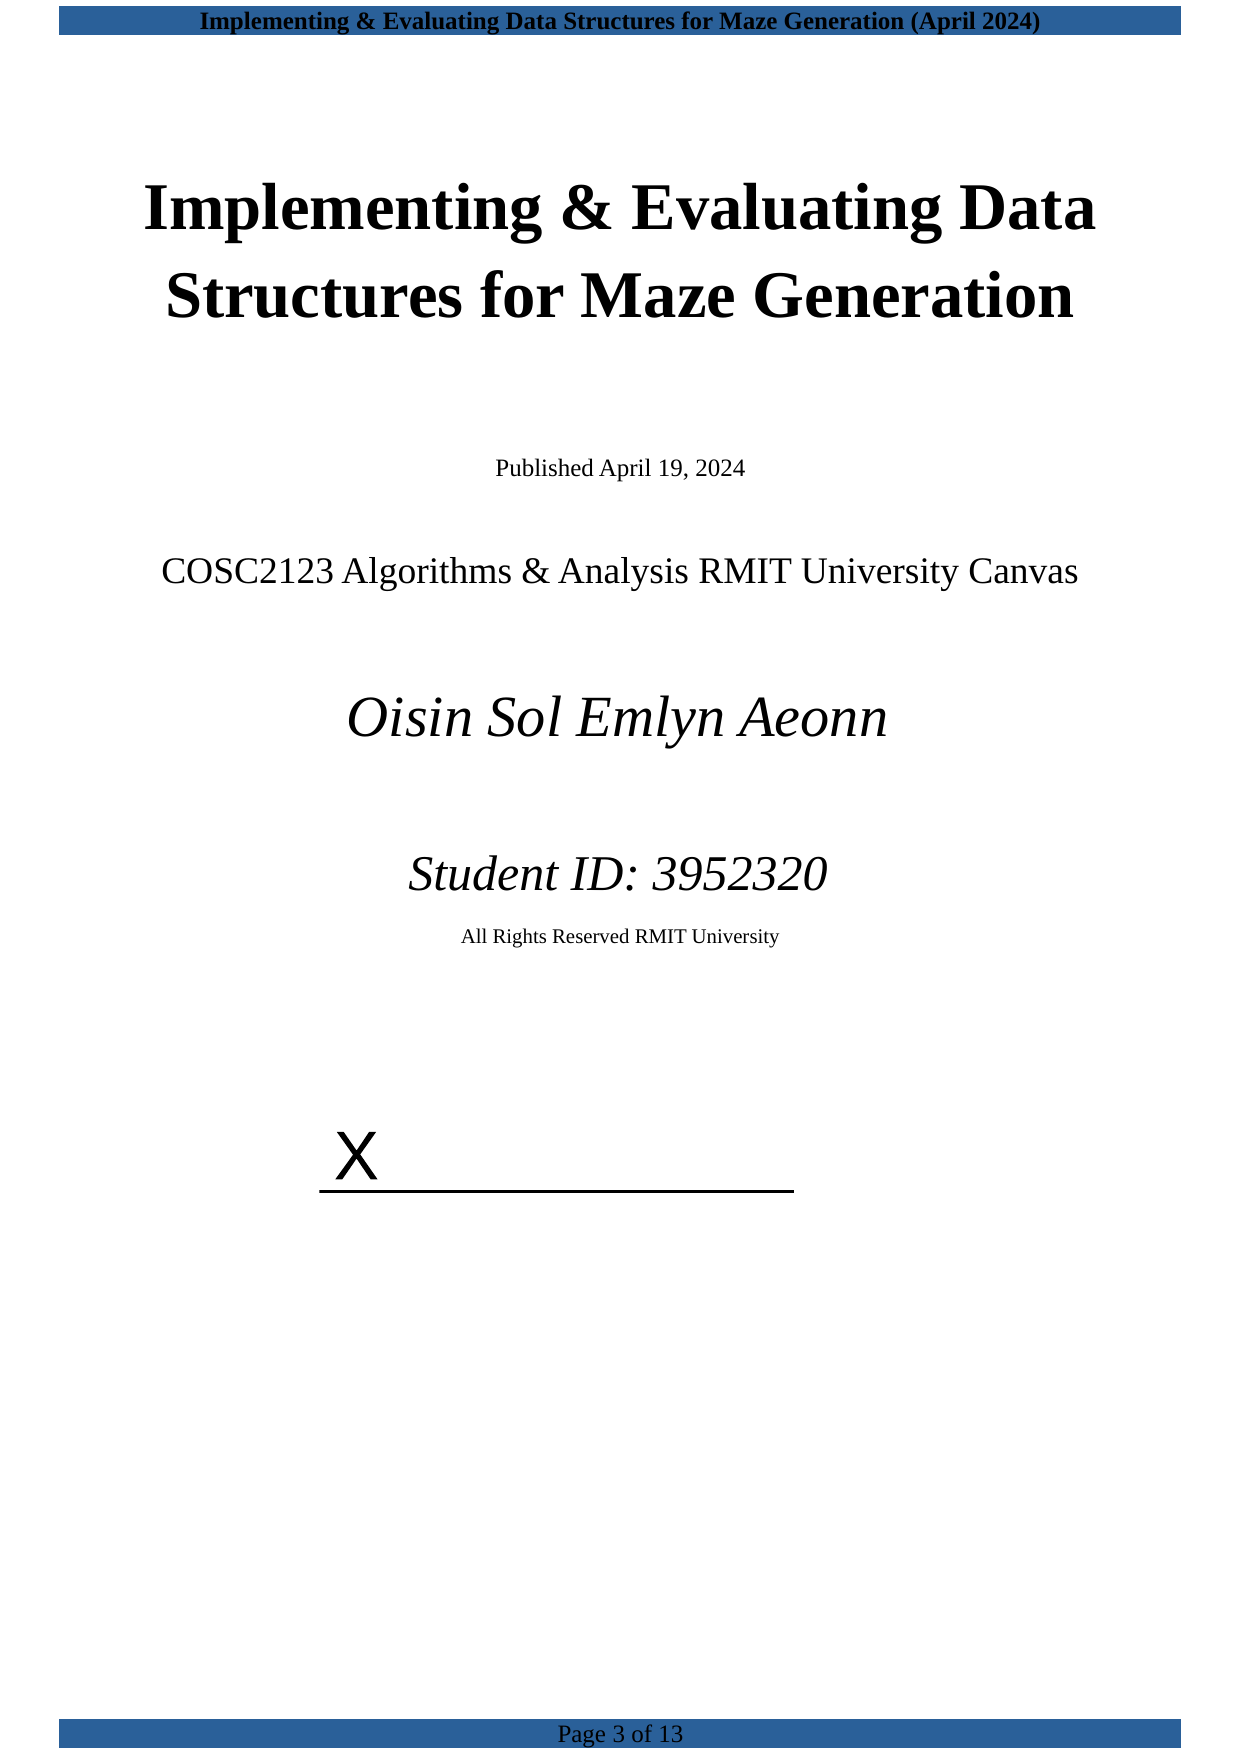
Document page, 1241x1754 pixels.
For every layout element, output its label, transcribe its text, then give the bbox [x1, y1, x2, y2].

text Student ID: 3952320 [59, 843, 1181, 901]
text Implementing & Evaluating Data Structures for Maze Generation [59, 167, 1181, 332]
text Oisin Sol Emlyn Aeonn [59, 682, 1181, 749]
text Published April 19, 2024 [59, 453, 1181, 482]
text COSC2123 Algorithms & Analysis RMIT University Canvas [59, 548, 1181, 591]
text All Rights Reserved RMIT University [59, 924, 1181, 948]
